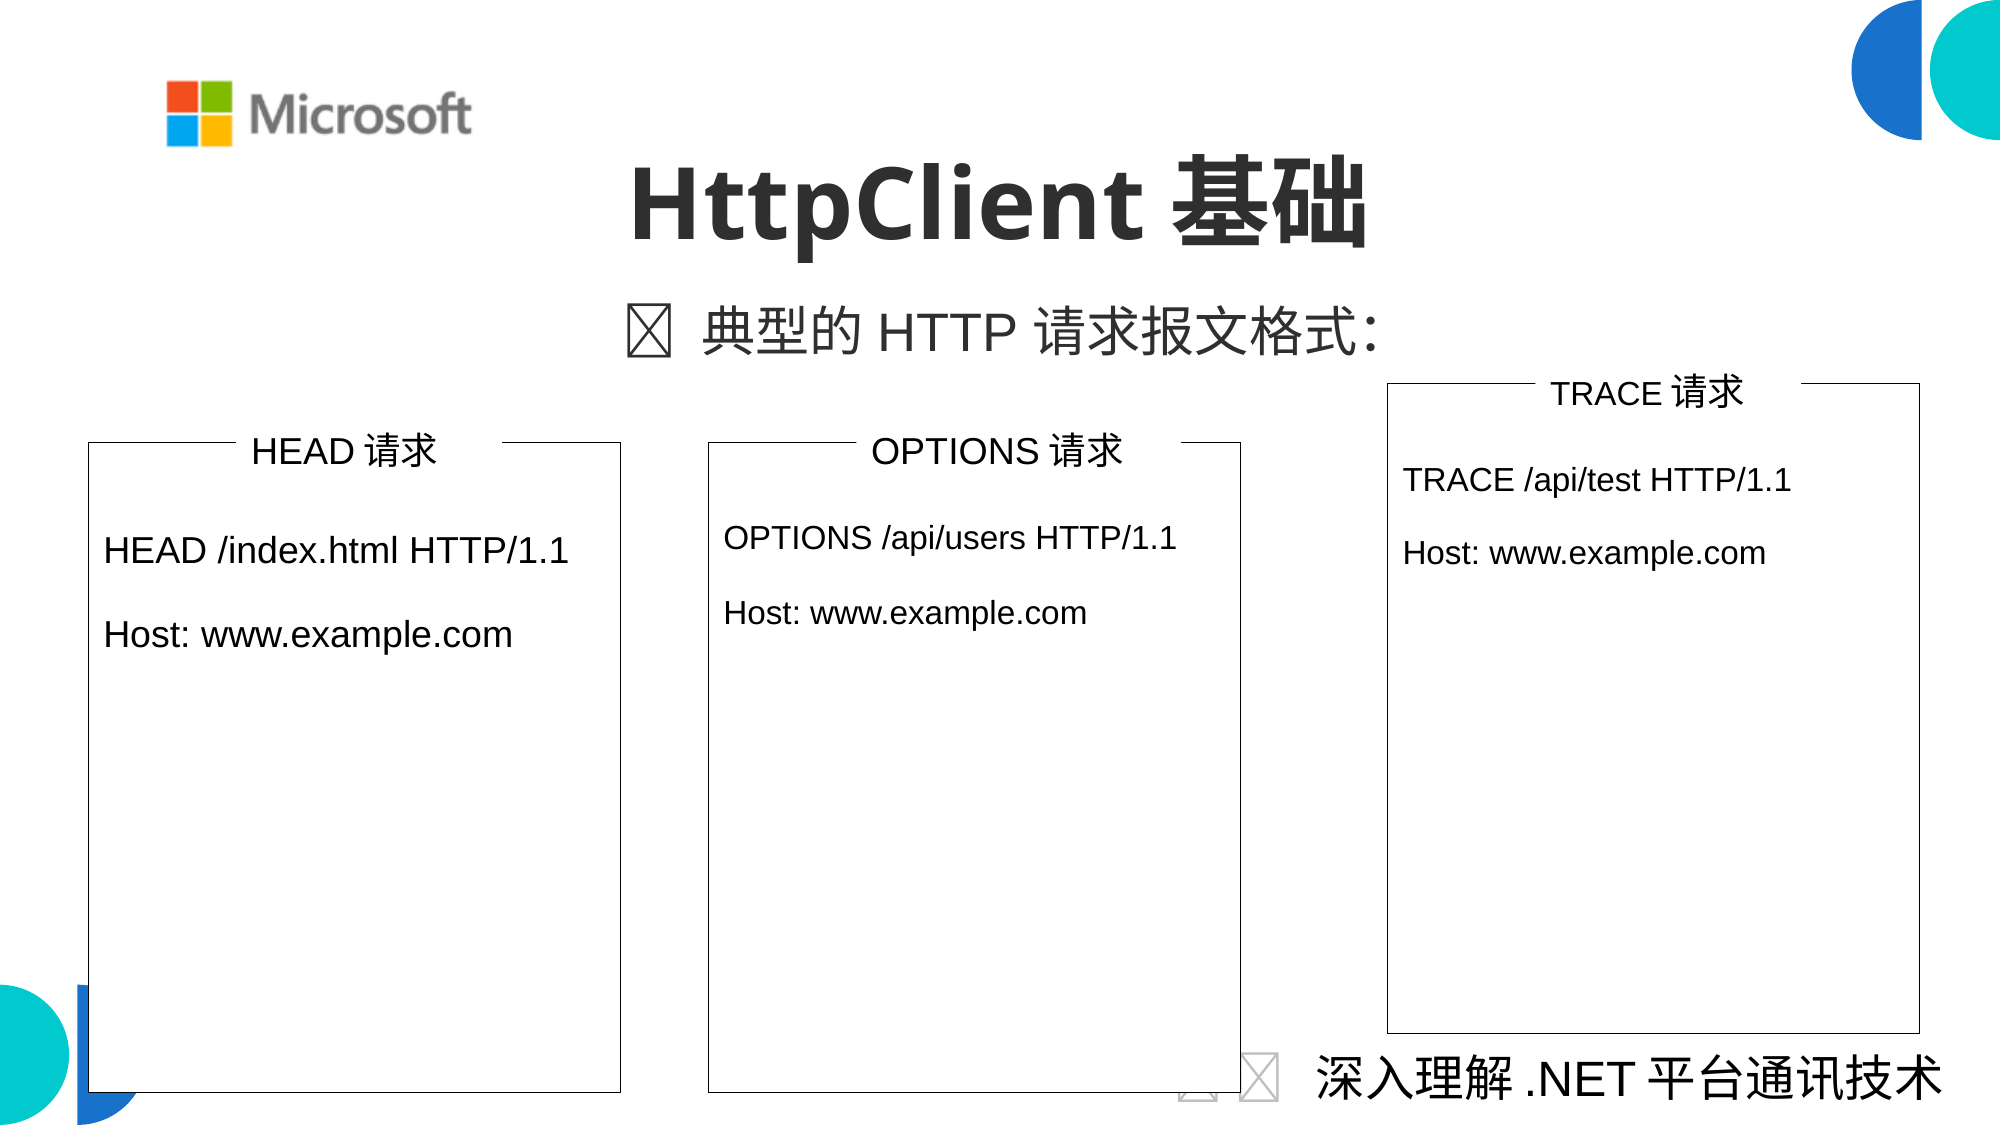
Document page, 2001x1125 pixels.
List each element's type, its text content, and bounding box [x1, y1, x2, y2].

picture [85, 41, 552, 189]
title HttpClient基础 [137, 106, 1861, 292]
text_box OPTIONS请求 [856, 413, 1182, 502]
subtitle 🚀 🚀 深入理解.NET平台通讯技术 [1173, 1046, 1952, 1107]
text_box TRACE /api/test HTTP/1.1 Host: www.example.com [1387, 383, 1920, 1034]
text_box OPTIONS /api/users HTTP/1.1 Host: www.example.com [708, 442, 1241, 1093]
text_box TRACE请求 [1535, 354, 1802, 419]
text_box HEAD请求 [236, 413, 502, 502]
text_box 🚀 典型的HTTP请求报文格式： [236, 253, 1823, 373]
text_box HEAD /index.html HTTP/1.1 Host: www.example.com [88, 442, 621, 1093]
